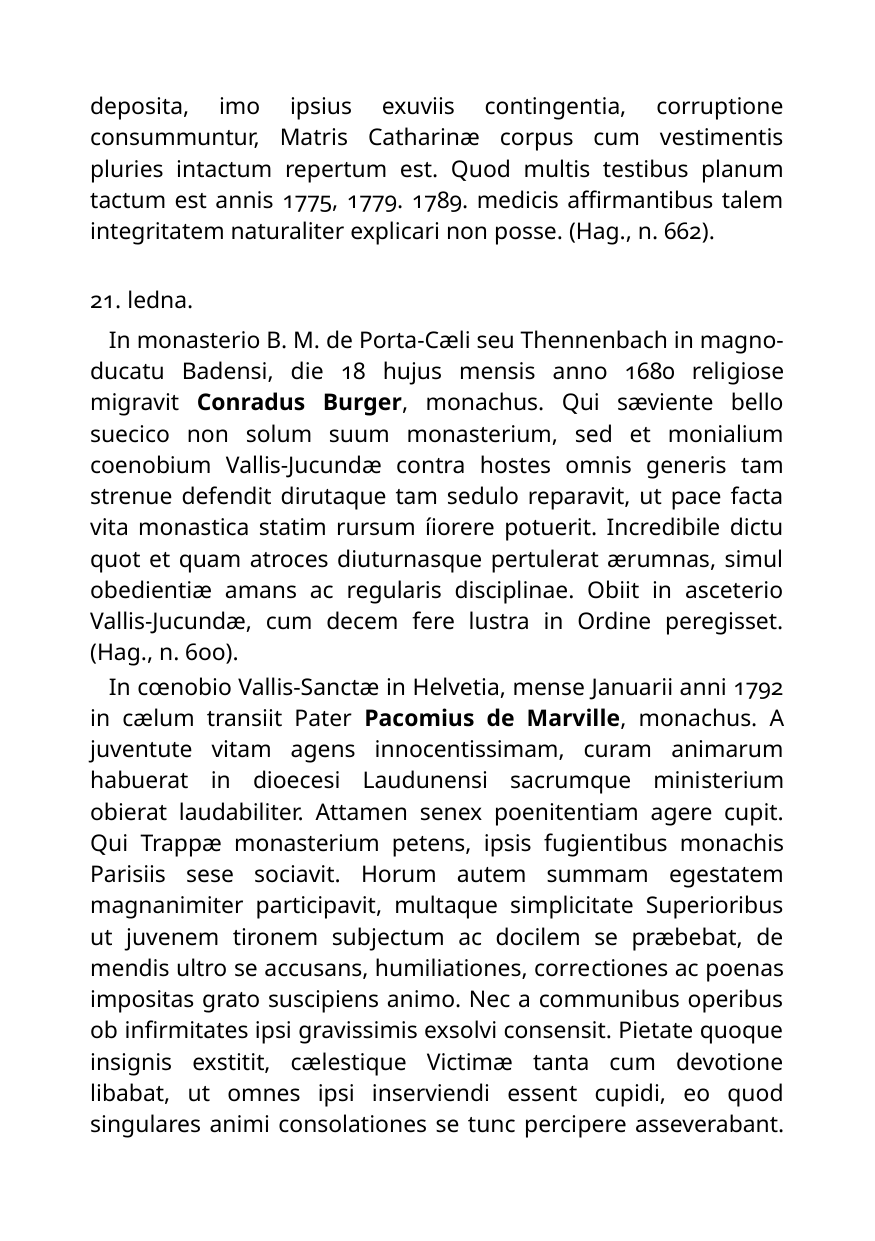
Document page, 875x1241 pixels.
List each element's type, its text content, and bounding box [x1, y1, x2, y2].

text 21. ledna. [90, 283, 784, 315]
text In cœnobio Vallis-Sanctæ in Helvetia, mense Januarii anni 1792 in cælum transiit Pater Pacomius de Marville, mona­chus. A juventute vitam agens innocentissimam, curam animarum habuerat in dioecesi Laudunensi sacrumque mini­sterium obierat laudabiliter. Attamen senex poenitentiam agere cupit. Qui Trappæ monasterium petens, ipsis fugien­tibus monachis Parisiis sese sociavit. Horum autem summam egestatem magnanimiter participavit, multaque simplicitate Superioribus ut juvenem tironem subjectum ac docilem se præbebat, de mendis ultro se accusans, humiliationes, corre­ctiones ac poenas impositas grato suscipiens animo. Nec a communibus operibus ob infirmitates ipsi gravissimis exsolvi consensit. Pietate quoque insignis exstitit, cælestique Victimæ tanta cum devotione libabat, ut omnes ipsi inserviendi essent cupidi, eo quod singulares animi consolationes se tunc perci­pere asseverabant. [90, 671, 784, 1139]
text In monasterio B. M. de Porta-Cæli seu Thennenbach in magno-ducatu Badensi, die 18 hujus mensis anno 1680 reli­giose migravit Conradus Burger, monachus. Qui sæviente bello suecico non solum suum monasterium, sed et monialium coenobium Vallis-Jucundæ contra hostes omnis generis tam strenue defendit dirutaque tam sedulo reparavit, ut pace facta vita monastica statim rursum íiorere potuerit. Incredibile dictu quot et quam atroces diuturnasque pertulerat ærumnas, simul obedientiæ amans ac regularis disciplinae. Obiit in asceterio Vallis-Jucundæ, cum decem fere lustra in Ordine peregisset. (Hag., n. 6oo). [90, 324, 784, 667]
text deposita, imo ipsius exuviis contingentia, corruptione consummuntur, Matris Catharinæ corpus cum vestimentis pluries intactum repertum est. Quod multis testibus planum tactum est annis 1775, 1779. 1789. medicis affirmantibus talem integritatem naturaliter explicari non posse. (Hag., n. 662). [90, 90, 784, 246]
